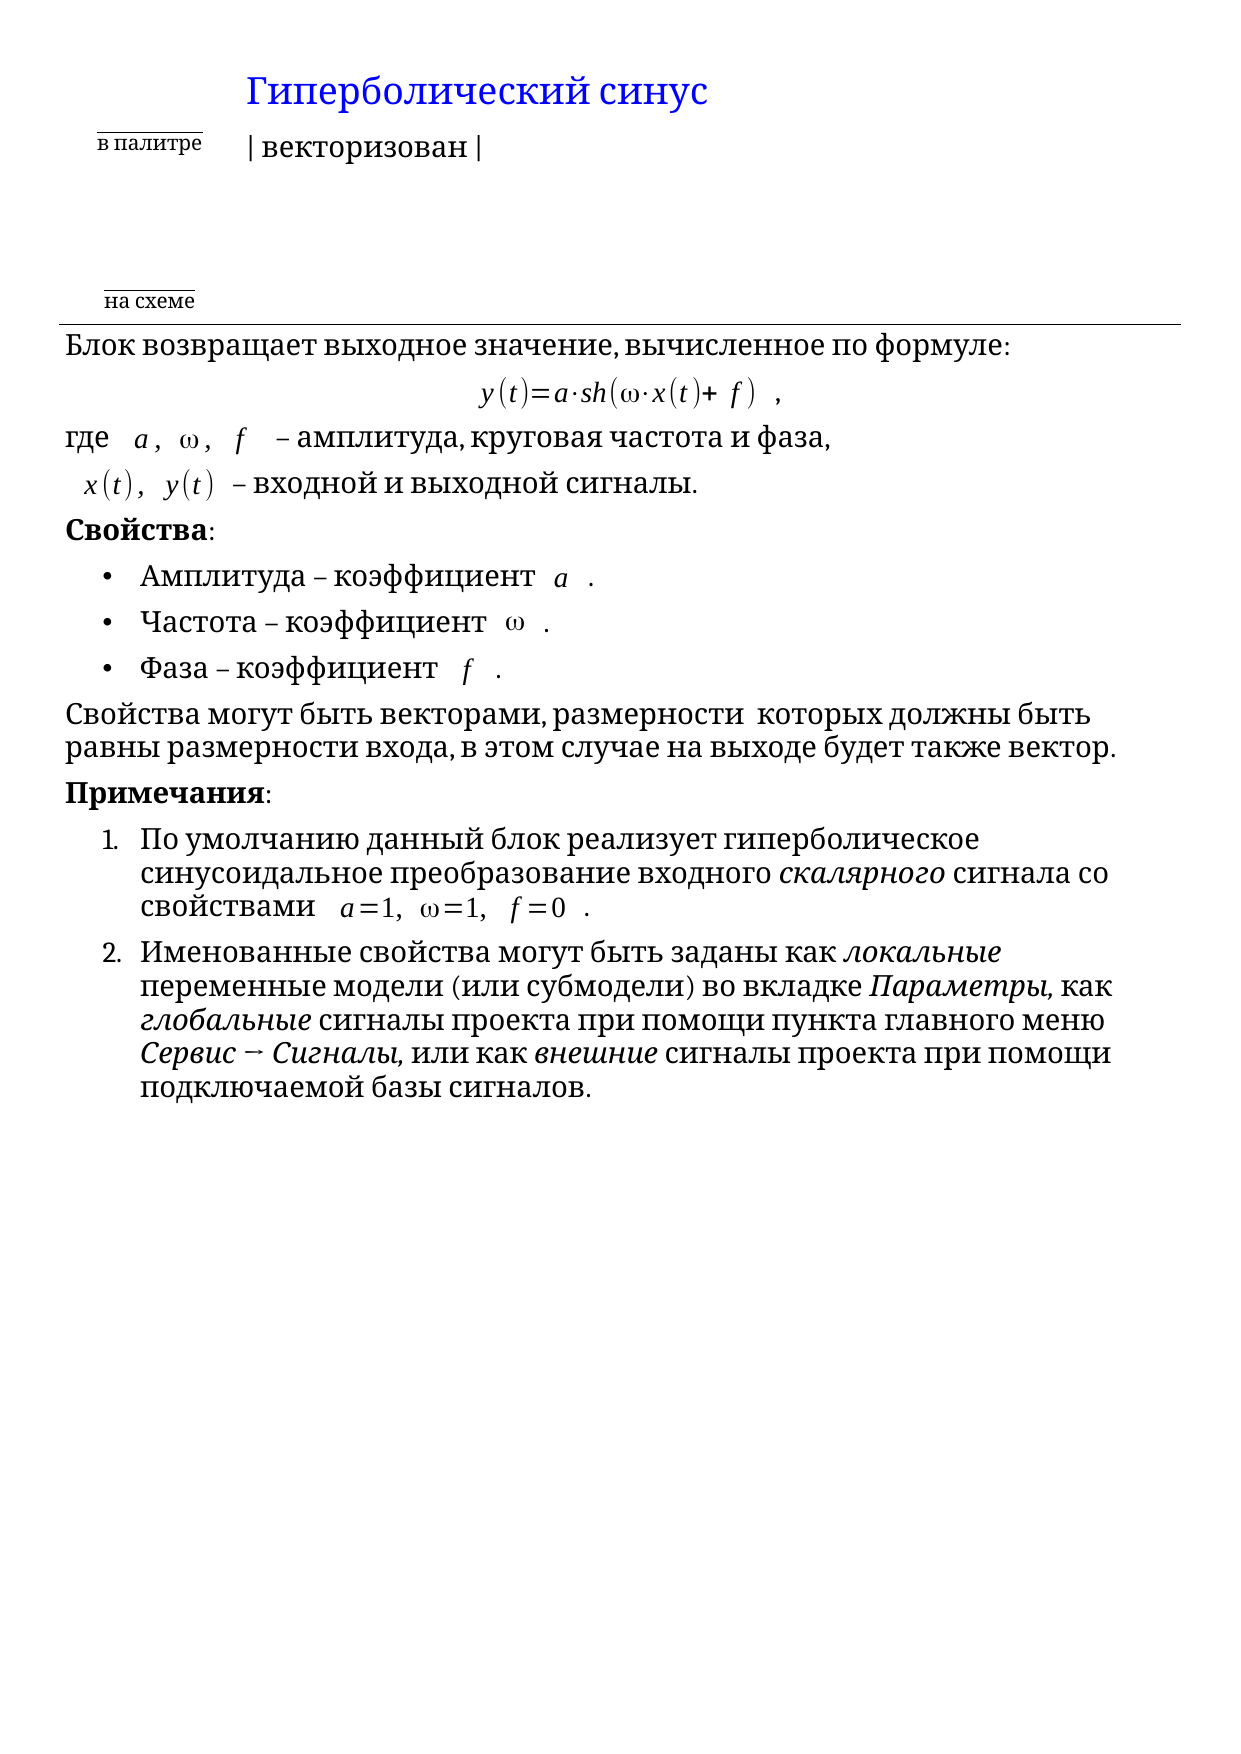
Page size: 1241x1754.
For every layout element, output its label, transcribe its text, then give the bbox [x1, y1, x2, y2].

table_cell в палитре [59, 125, 240, 183]
table_cell [59, 183, 240, 283]
table_header [59, 59, 240, 125]
table_cell [240, 284, 1181, 324]
table_header Гиперболический синус [240, 59, 1181, 125]
table_cell [240, 183, 1181, 283]
table_cell на схеме [59, 284, 240, 324]
table_cell | векторизован | [240, 125, 1181, 183]
table_cell Блок возвращает выходное значение, вычисленное по формуле: , где – амплитуда, круговая частота и фаза, – входной и выходной сигналы. Свойства: Амплитуда – коэффициент. Частота – коэффициент. Фаза – коэффициент. Свойства могут быть векторами, размерности которых должны быть равны размерности входа, в этом случае на выходе будет также вектор. Примечания: По умолчанию данный блок реализует гиперболическое синусоидальное преобразование входного скалярного сигнала со свойствами . Именованные свойства могут быть заданы как локальные переменные модели (или субмодели) во вкладке Параметры, как глобальные сигналы проекта при помощи пункта главного меню Сервис → Сигналы, или как внешние сигналы проекта при помощи подключаемой базы сигналов. [59, 325, 1181, 1123]
